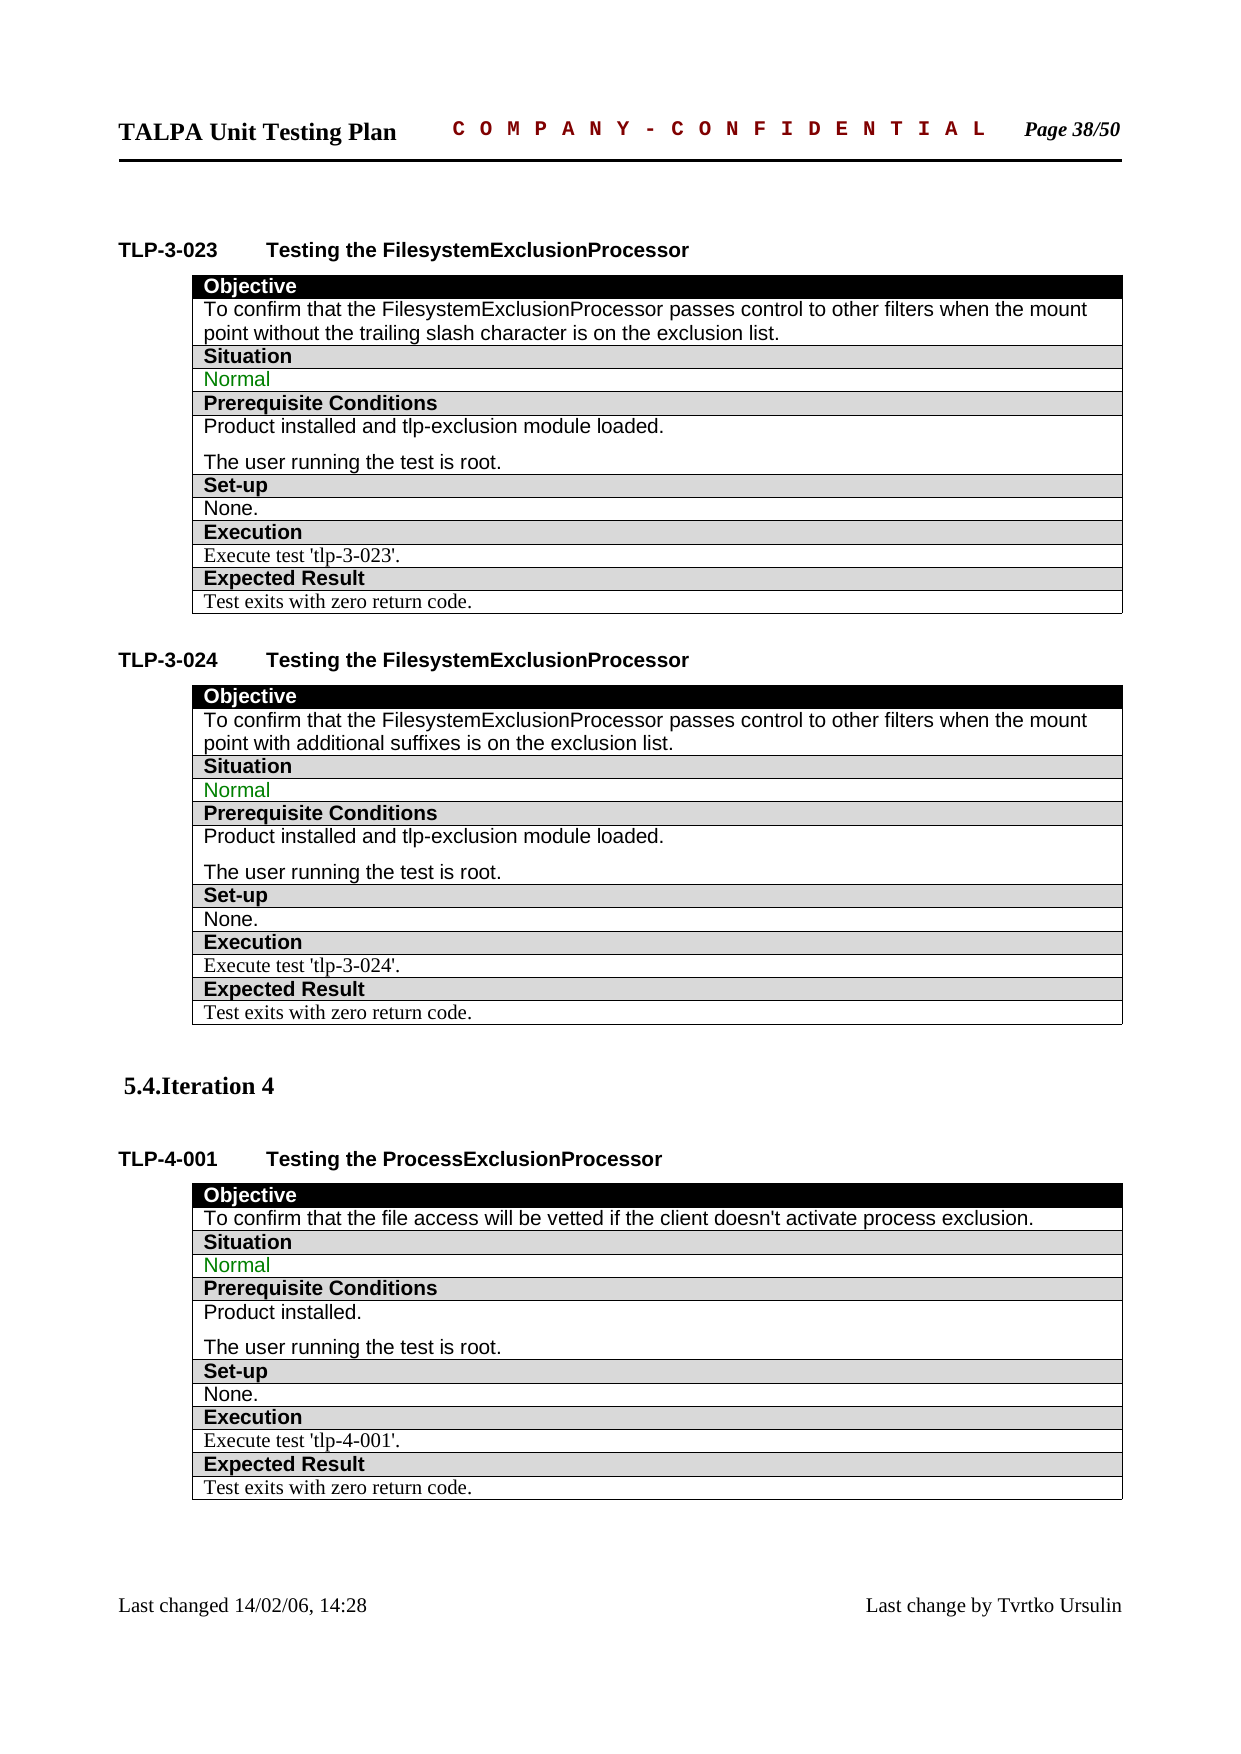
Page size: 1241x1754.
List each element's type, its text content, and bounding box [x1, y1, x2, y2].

table_cell Product installed and tlp-exclusion module loaded. The user running the test is root. [193, 826, 1122, 884]
text TLP-3-024 Testing the FilesystemExclusionProcessor [118, 649, 1122, 672]
table_cell Execute test 'tlp-3-023'. [193, 545, 1122, 567]
table_cell Test exits with zero return code. [193, 591, 1122, 613]
table_cell Set-up [193, 475, 1122, 497]
table_cell Test exits with zero return code. [193, 1001, 1122, 1024]
text TLP-4-001 Testing the ProcessExclusionProcessor [118, 1148, 1122, 1171]
table_cell None. [193, 1384, 1122, 1406]
subtitle Iteration 4 [124, 1072, 1122, 1099]
table_cell Execute test 'tlp-4-001'. [193, 1430, 1122, 1452]
table_header Objective [193, 1184, 1122, 1207]
table_cell Expected Result [193, 978, 1122, 1000]
table_cell Set-up [193, 885, 1122, 907]
table_cell None. [193, 498, 1122, 520]
table_cell To confirm that the FilesystemExclusionProcessor passes control to other filters when the mount point with additional suffixes is on the exclusion list. [193, 709, 1122, 755]
table_cell Expected Result [193, 568, 1122, 590]
table_header Objective [193, 276, 1122, 298]
table_cell Expected Result [193, 1453, 1122, 1476]
table_cell Prerequisite Conditions [193, 392, 1122, 415]
text TLP-3-023 Testing the FilesystemExclusionProcessor [118, 239, 1122, 262]
table_cell Execution [193, 932, 1122, 954]
table_cell Situation [193, 756, 1122, 778]
table_cell Test exits with zero return code. [193, 1477, 1122, 1499]
table_cell Normal [193, 369, 1122, 391]
table_cell Prerequisite Conditions [193, 802, 1122, 825]
table_cell To confirm that the FilesystemExclusionProcessor passes control to other filters when the mount point without the trailing slash character is on the exclusion list. [193, 299, 1122, 345]
table_cell Product installed and tlp-exclusion module loaded. The user running the test is root. [193, 416, 1122, 474]
table_cell To confirm that the file access will be vetted if the client doesn't activate process exclusion. [193, 1208, 1122, 1230]
table_cell Execution [193, 521, 1122, 544]
table_cell Execute test 'tlp-3-024'. [193, 955, 1122, 977]
table_cell Normal [193, 1255, 1122, 1277]
table_cell Prerequisite Conditions [193, 1278, 1122, 1300]
table_cell Product installed. The user running the test is root. [193, 1301, 1122, 1359]
table_header Objective [193, 686, 1122, 708]
table_cell Set-up [193, 1360, 1122, 1383]
table_cell Situation [193, 1231, 1122, 1254]
table_cell Normal [193, 779, 1122, 801]
table_cell None. [193, 908, 1122, 931]
table_cell Execution [193, 1407, 1122, 1429]
table_cell Situation [193, 346, 1122, 368]
